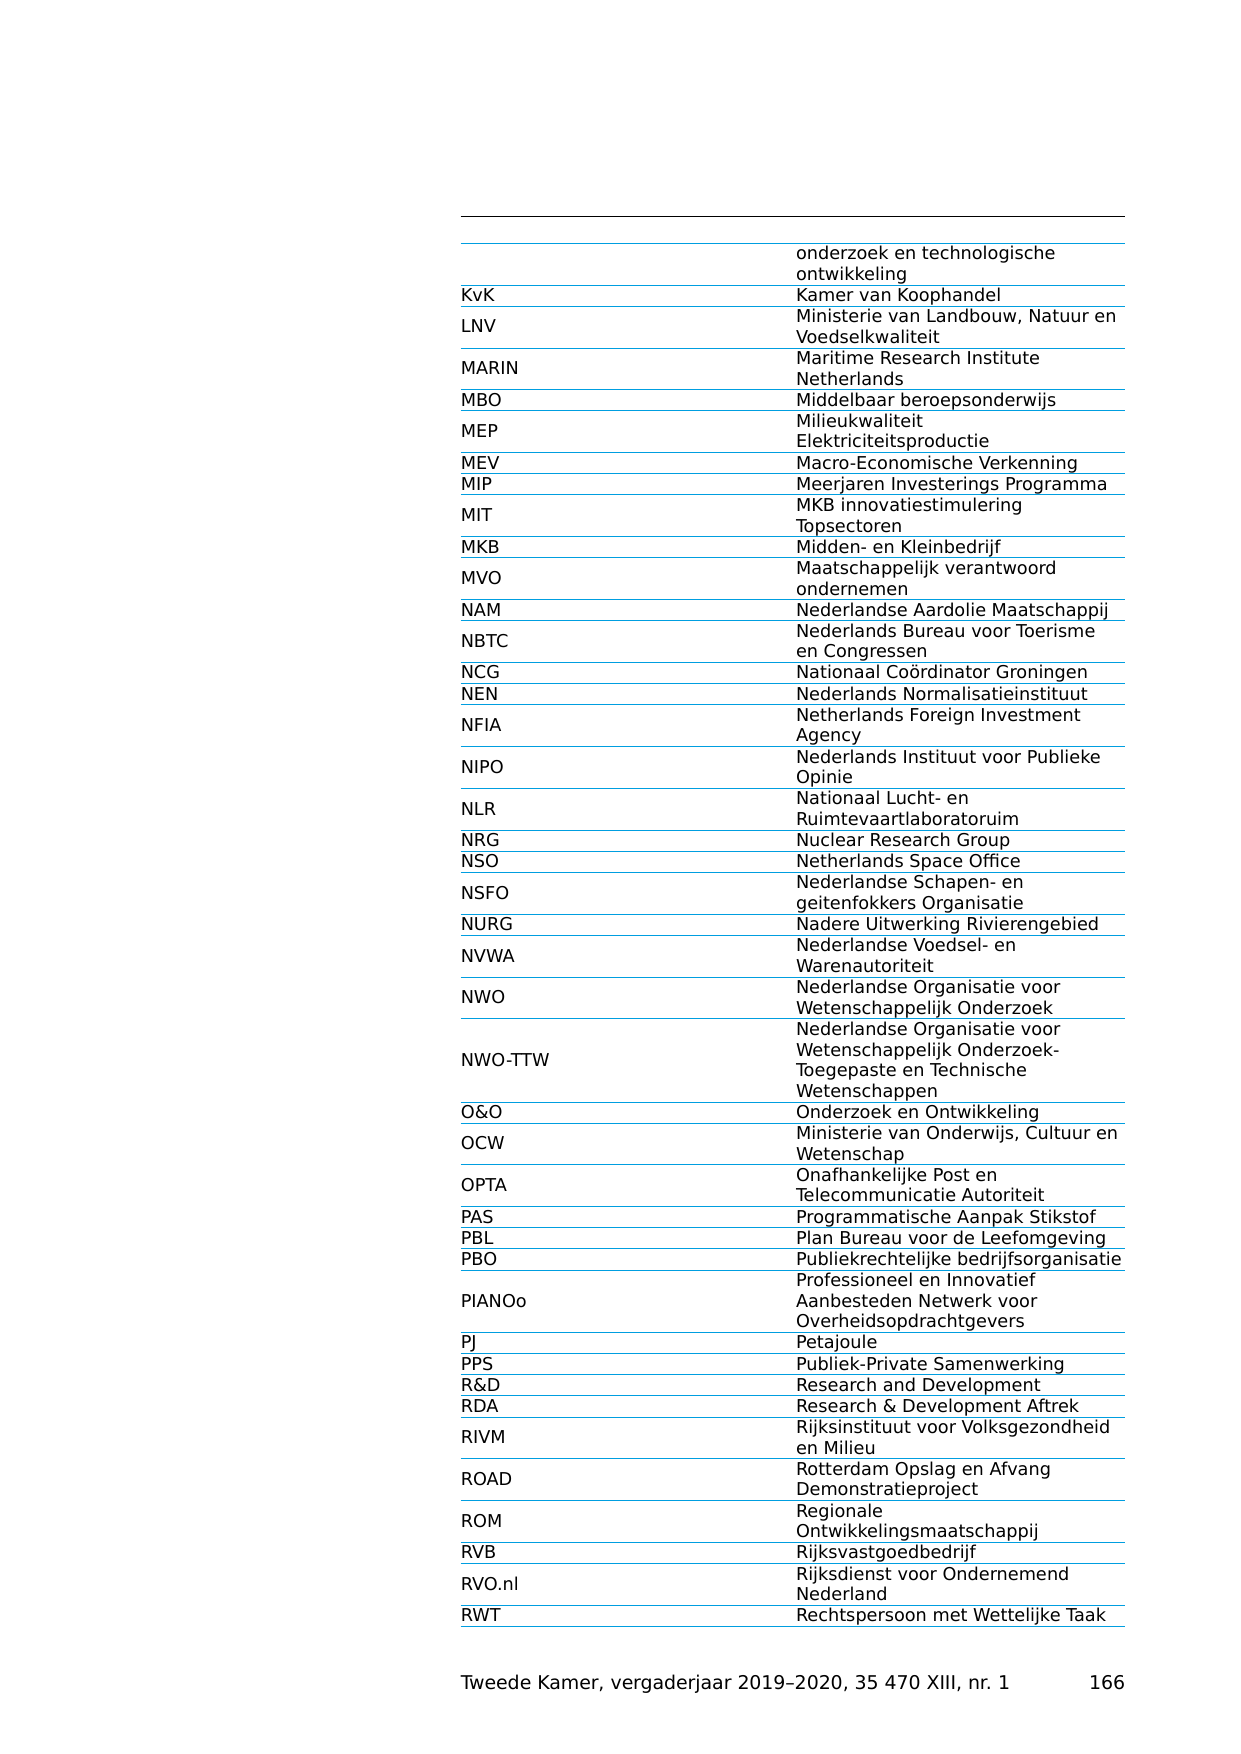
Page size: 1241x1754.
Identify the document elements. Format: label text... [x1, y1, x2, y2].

table_cell NAM [461, 600, 793, 620]
table_cell NRG [461, 831, 793, 851]
table_cell KvK [461, 286, 793, 306]
table_cell Maritime Research Institute Netherlands [793, 349, 1125, 389]
table_cell Plan Bureau voor de Leefomgeving [793, 1228, 1125, 1248]
table_cell OCW [461, 1124, 793, 1164]
table_cell MBO [461, 390, 793, 410]
table_cell PPS [461, 1354, 793, 1374]
table_cell Midden- en Kleinbedrijf [793, 537, 1125, 557]
table_cell Professioneel en Innovatief Aanbesteden Netwerk voor Overheidsopdrachtgevers [793, 1271, 1125, 1332]
table_cell Nederlandse Aardolie Maatschappij [793, 600, 1125, 620]
table_cell Netherlands Space Office [793, 852, 1125, 872]
table_cell Rijksvastgoedbedrijf [793, 1543, 1125, 1563]
table_cell OPTA [461, 1165, 793, 1206]
table_cell RVO.nl [461, 1564, 793, 1605]
table_cell Rechtspersoon met Wettelijke Taak [793, 1606, 1125, 1626]
table_cell MKB [461, 537, 793, 557]
table_cell NVWA [461, 936, 793, 977]
table_cell NBTC [461, 621, 793, 662]
table_cell NWO [461, 978, 793, 1018]
table_cell NFIA [461, 705, 793, 746]
table_cell NIPO [461, 747, 793, 788]
table_cell [461, 217, 793, 243]
table_cell MIT [461, 495, 793, 536]
table_cell [793, 217, 1125, 243]
table_cell Publiek-Private Samenwerking [793, 1354, 1125, 1374]
table_cell Middelbaar beroepsonderwijs [793, 390, 1125, 410]
table_cell Programmatische Aanpak Stikstof [793, 1207, 1125, 1227]
table_cell MARIN [461, 349, 793, 389]
table_cell Petajoule [793, 1333, 1125, 1353]
table_cell Meerjaren Investerings Programma [793, 474, 1125, 494]
table_cell NSO [461, 852, 793, 872]
table_cell NEN [461, 684, 793, 704]
table_cell Macro-Economische Verkenning [793, 453, 1125, 473]
table_cell PJ [461, 1333, 793, 1353]
table_cell Kamer van Koophandel [793, 286, 1125, 306]
table_cell Onderzoek en Ontwikkeling [793, 1103, 1125, 1122]
table_cell PAS [461, 1207, 793, 1227]
table_cell Maatschappelijk verantwoord ondernemen [793, 558, 1125, 599]
table_cell Netherlands Foreign Investment Agency [793, 705, 1125, 746]
table_cell [461, 244, 793, 284]
table_cell Rijksdienst voor Ondernemend Nederland [793, 1564, 1125, 1605]
table_cell Rijksinstituut voor Volksgezondheid en Milieu [793, 1418, 1125, 1458]
table_cell Regionale Ontwikkelingsmaatschappij [793, 1501, 1125, 1542]
table_cell RWT [461, 1606, 793, 1626]
table_cell MEV [461, 453, 793, 473]
table_cell NCG [461, 663, 793, 683]
table_cell RDA [461, 1396, 793, 1416]
table_cell Nederlandse Organisatie voor Wetenschappelijk Onderzoek [793, 978, 1125, 1018]
table_cell Nadere Uitwerking Rivierengebied [793, 915, 1125, 935]
table_cell Nederlands Instituut voor Publieke Opinie [793, 747, 1125, 788]
table_cell MKB innovatiestimulering Topsectoren [793, 495, 1125, 536]
table_cell MVO [461, 558, 793, 599]
table_cell Nederlands Normalisatieinstituut [793, 684, 1125, 704]
table_cell Onafhankelijke Post en Telecommunicatie Autoriteit [793, 1165, 1125, 1206]
table_cell ROAD [461, 1459, 793, 1500]
table_cell Nederlandse Voedsel- en Warenautoriteit [793, 936, 1125, 977]
table_cell RIVM [461, 1418, 793, 1458]
table_cell NURG [461, 915, 793, 935]
table_cell R&D [461, 1375, 793, 1395]
table_cell Nationaal Lucht- en Ruimtevaartlaboratoruim [793, 789, 1125, 829]
table_cell LNV [461, 307, 793, 347]
table_cell Rotterdam Opslag en Afvang Demonstratieproject [793, 1459, 1125, 1500]
table_cell Nederlands Bureau voor Toerisme en Congressen [793, 621, 1125, 662]
table_header Tabel 128 Lijst van afkortingen [461, 191, 1125, 216]
table_cell Nederlandse Schapen- en geitenfokkers Organisatie [793, 873, 1125, 914]
table_cell PBO [461, 1249, 793, 1269]
table_cell PBL [461, 1228, 793, 1248]
table_cell MIP [461, 474, 793, 494]
table_cell Ministerie van Landbouw, Natuur en Voedselkwaliteit [793, 307, 1125, 347]
table_cell Publiekrechtelijke bedrijfsorganisatie [793, 1249, 1125, 1269]
table_cell ROM [461, 1501, 793, 1542]
table_cell Nederlandse Organisatie voor Wetenschappelijk Onderzoek-Toegepaste en Technische Wetenschappen [793, 1019, 1125, 1101]
table_cell Nuclear Research Group [793, 831, 1125, 851]
table_cell NSFO [461, 873, 793, 914]
table_cell Nationaal Coördinator Groningen [793, 663, 1125, 683]
table_cell NWO-TTW [461, 1019, 793, 1101]
table_cell MEP [461, 411, 793, 452]
table_cell Milieukwaliteit Elektriciteitsproductie [793, 411, 1125, 452]
table_cell Research and Development [793, 1375, 1125, 1395]
table_cell NLR [461, 789, 793, 829]
table_cell RVB [461, 1543, 793, 1563]
table_cell onderzoek en technologische ontwikkeling [793, 244, 1125, 284]
table_cell O&O [461, 1103, 793, 1122]
table_cell Research & Development Aftrek [793, 1396, 1125, 1416]
table_cell Ministerie van Onderwijs, Cultuur en Wetenschap [793, 1124, 1125, 1164]
table_cell PIANOo [461, 1271, 793, 1332]
